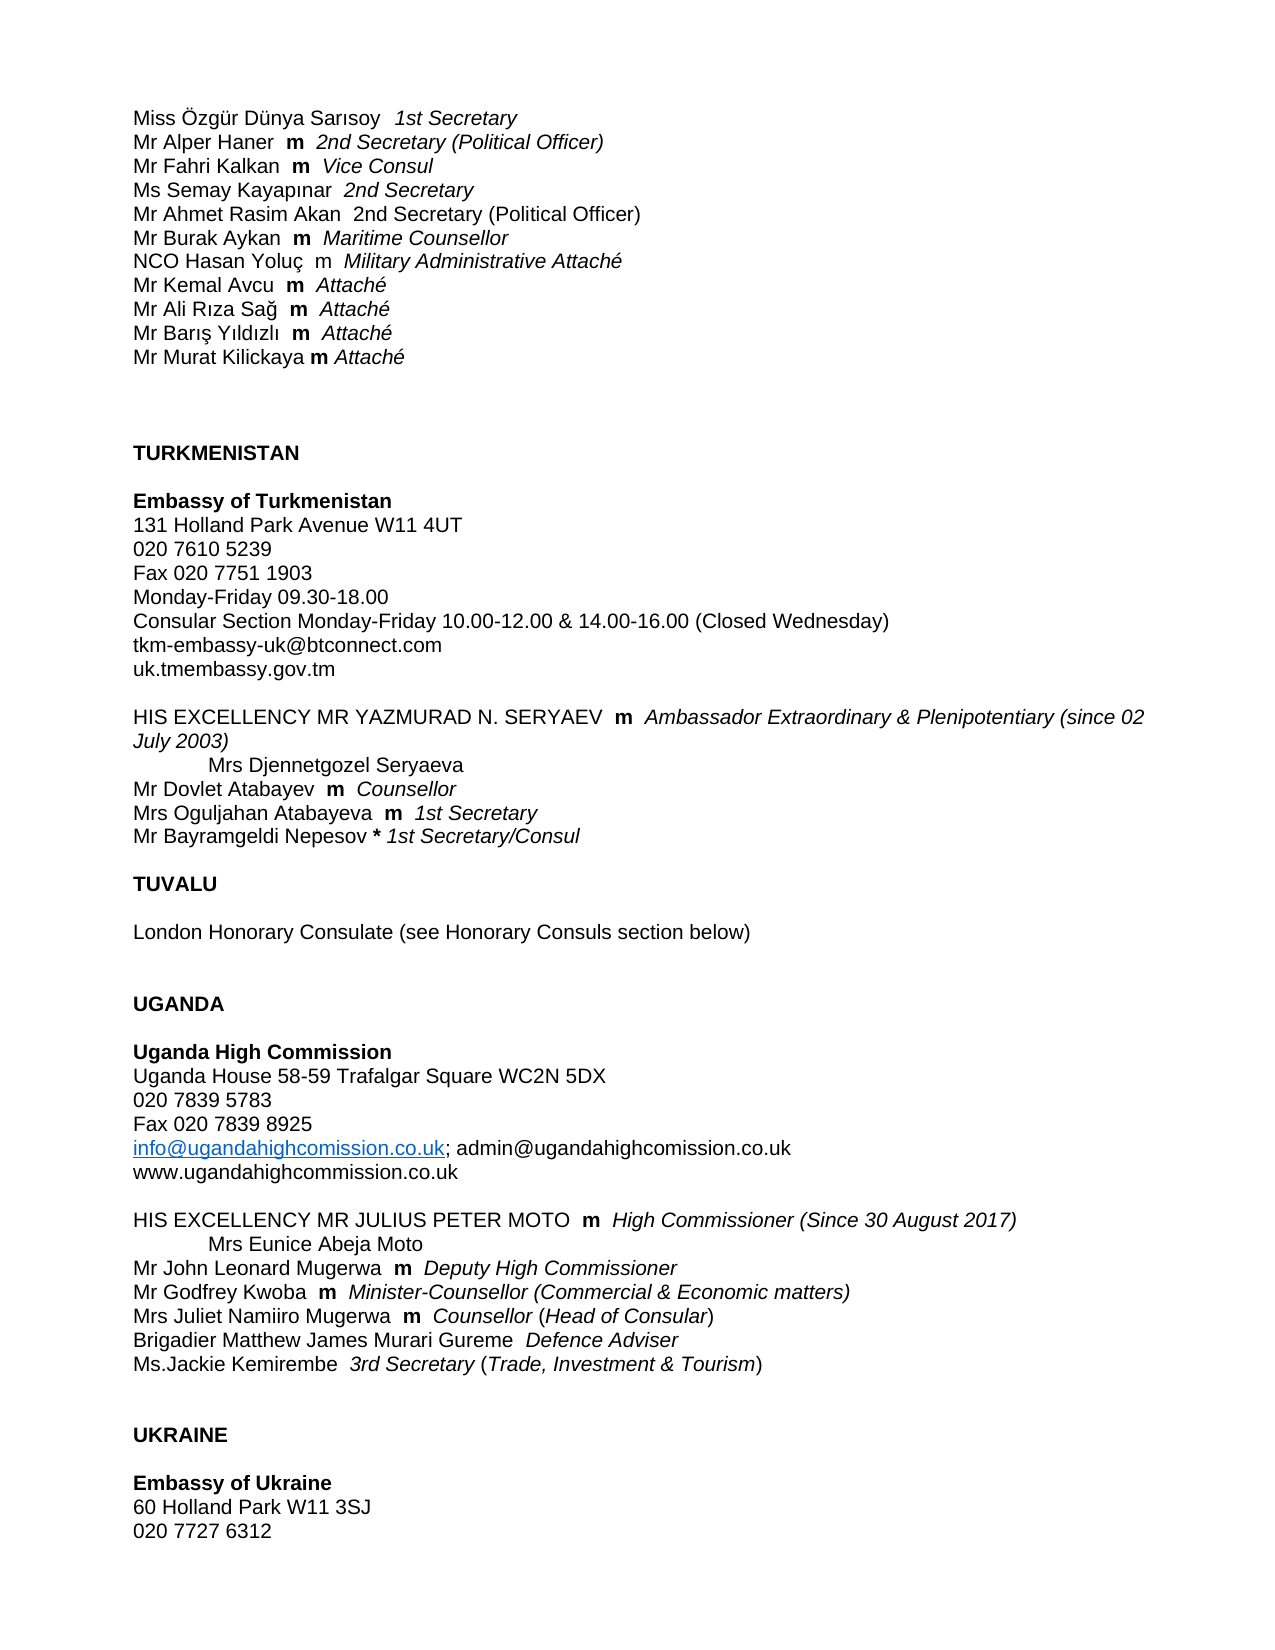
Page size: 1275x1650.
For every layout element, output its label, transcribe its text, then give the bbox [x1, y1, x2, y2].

subtitle UGANDA [133, 992, 1181, 1016]
text Mr Alper Haner m 2nd Secretary (Political Officer) [133, 129, 1181, 153]
subtitle TURKMENISTAN [133, 441, 1181, 465]
text Mr Dovlet Atabayev m Counsellor [133, 776, 1181, 800]
text 020 7839 5783 [133, 1088, 1181, 1112]
text Mr Fahri Kalkan m Vice Consul [133, 153, 1181, 177]
text HIS EXCELLENCY MR YAZMURAD N. SERYAEV m Ambassador Extraordinary & Plenipotentiary (since 02 July 2003) [133, 704, 1181, 752]
text tkm-embassy-uk@btconnect.com [133, 633, 1181, 657]
text Mrs Djennetgozel Seryaeva [133, 752, 1181, 776]
text 131 Holland Park Avenue W11 4UT [133, 513, 1181, 537]
subtitle Uganda High Commission [133, 1040, 1181, 1064]
subtitle Embassy of Turkmenistan [133, 489, 1181, 513]
text NCO Hasan Yoluç m Military Administrative Attaché [133, 249, 1181, 273]
text Mr Kemal Avcu m Attaché [133, 273, 1181, 297]
text info@ugandahighcomission.co.uk; admin@ugandahighcomission.co.uk [133, 1136, 1181, 1160]
text 020 7727 6312 [133, 1519, 1181, 1543]
text Mrs Juliet Namiiro Mugerwa m Counsellor (Head of Consular) [133, 1303, 1181, 1327]
text 60 Holland Park W11 3SJ [133, 1495, 1181, 1519]
text Mr Bayramgeldi Nepesov * 1st Secretary/Consul [133, 824, 1181, 848]
text Mrs Oguljahan Atabayeva m 1st Secretary [133, 800, 1181, 824]
text Ms Semay Kayapınar 2nd Secretary [133, 177, 1181, 201]
text Mr Murat Kilickaya m Attaché [133, 345, 1181, 369]
text HIS EXCELLENCY MR JULIUS PETER MOTO m High Commissioner (Since 30 August 2017) [133, 1208, 1181, 1232]
text Ms.Jackie Kemirembe 3rd Secretary (Trade, Investment & Tourism) [133, 1351, 1181, 1375]
text Brigadier Matthew James Murari Gureme Defence Adviser [133, 1327, 1181, 1351]
text uk.tmembassy.gov.tm [133, 657, 1181, 681]
text Embassy of Ukraine [133, 1471, 1181, 1495]
text Mr Ahmet Rasim Akan 2nd Secretary (Political Officer) [133, 201, 1181, 225]
text www.ugandahighcommission.co.uk [133, 1160, 1181, 1184]
text Fax 020 7839 8925 [133, 1112, 1181, 1136]
text 020 7610 5239 [133, 537, 1181, 561]
text Mr John Leonard Mugerwa m Deputy High Commissioner [133, 1256, 1181, 1279]
text Consular Section Monday-Friday 10.00-12.00 & 14.00-16.00 (Closed Wednesday) [133, 609, 1181, 633]
text Mr Barış Yıldızlı m Attaché [133, 321, 1181, 345]
text Mr Godfrey Kwoba m Minister-Counsellor (Commercial & Economic matters) [133, 1279, 1181, 1303]
text Fax 020 7751 1903 [133, 561, 1181, 585]
text Mr Ali Rıza Sağ m Attaché [133, 297, 1181, 321]
text Miss Özgür Dünya Sarısoy 1st Secretary [133, 106, 1181, 129]
text Mr Burak Aykan m Maritime Counsellor [133, 225, 1181, 249]
text TUVALU [133, 872, 1181, 896]
text Uganda House 58-59 Trafalgar Square WC2N 5DX [133, 1064, 1181, 1088]
text London Honorary Consulate (see Honorary Consuls section below) [133, 920, 1181, 944]
text UKRAINE [133, 1423, 1181, 1447]
text Monday-Friday 09.30-18.00 [133, 585, 1181, 609]
text Mrs Eunice Abeja Moto [133, 1232, 1181, 1256]
